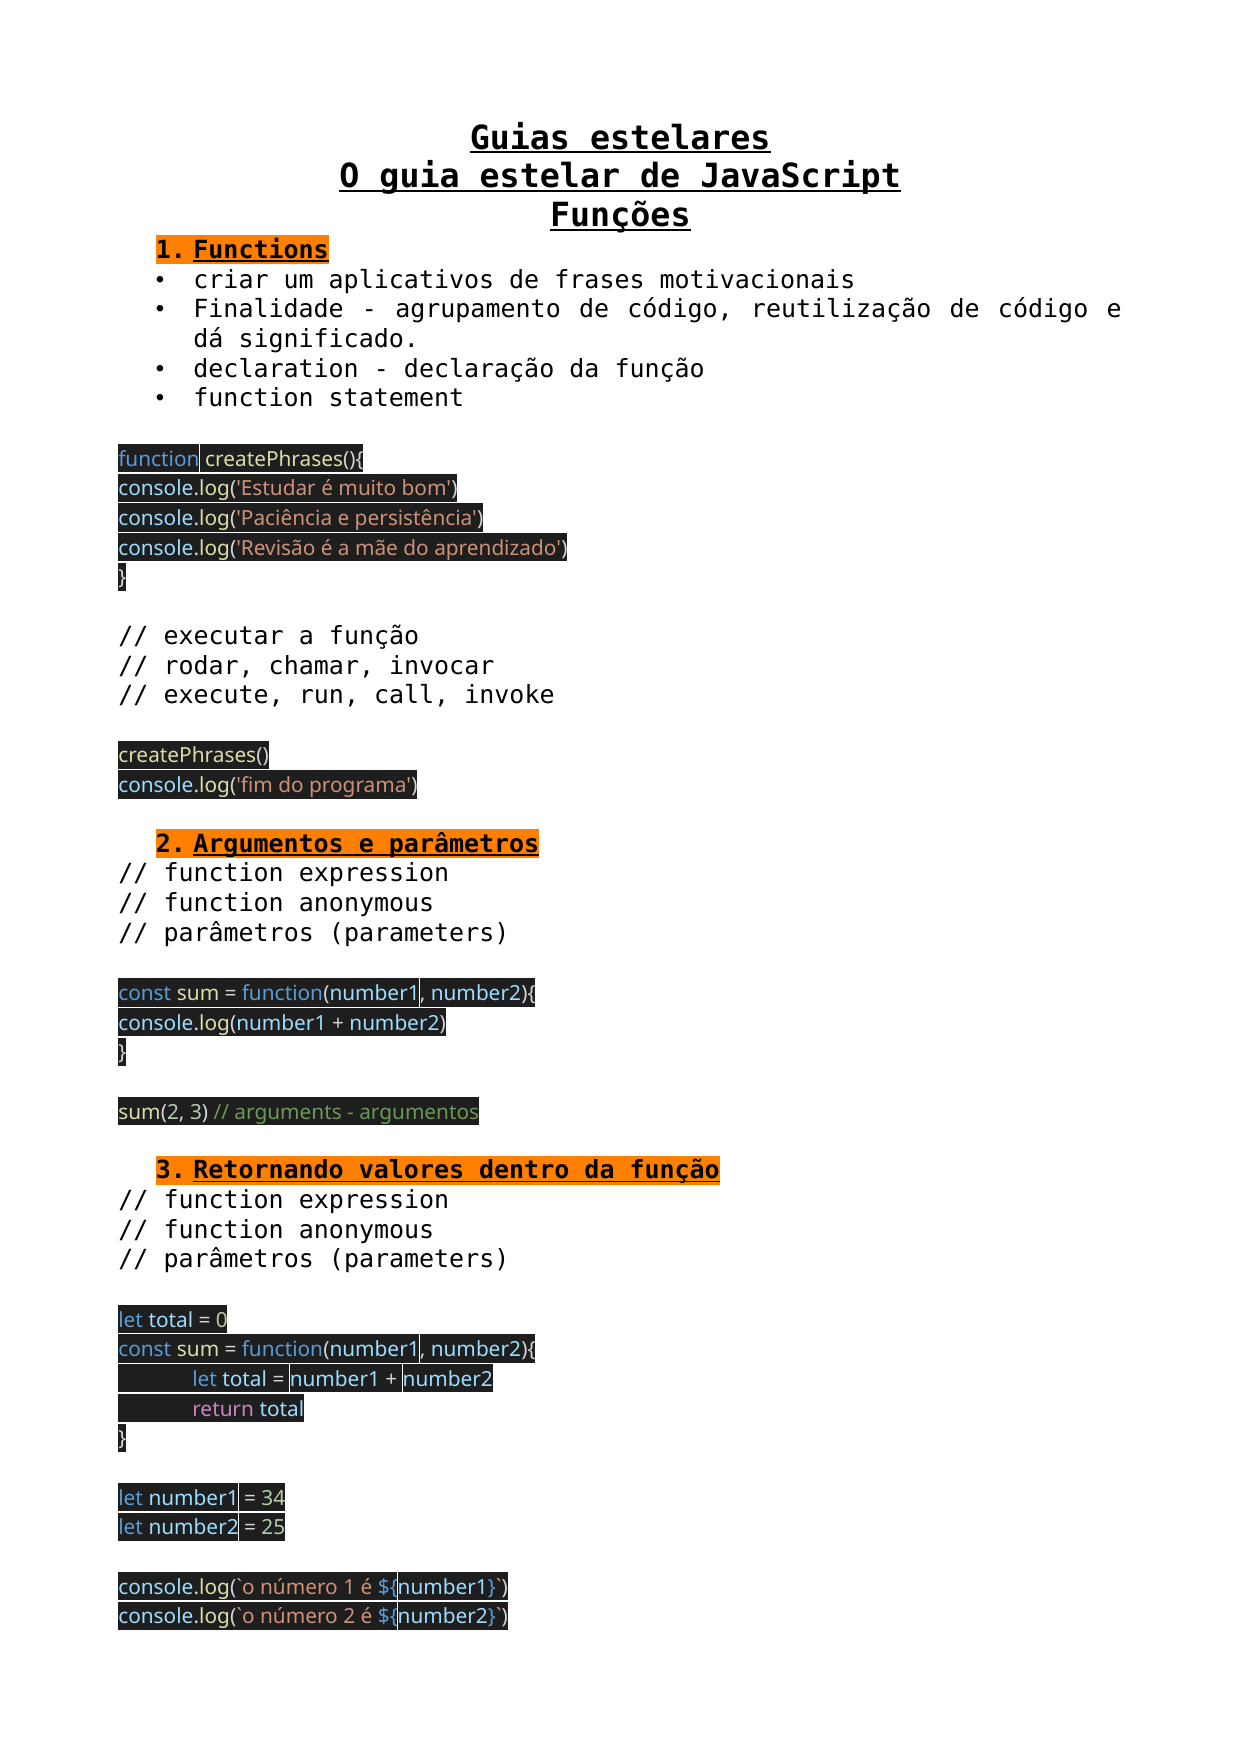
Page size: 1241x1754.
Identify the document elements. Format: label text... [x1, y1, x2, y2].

text console.log(`o número 1 é ${number1}`) [118, 1571, 1122, 1600]
list Finalidade - agrupamento de código, reutilização de código e dá significado. [156, 294, 1122, 353]
text sum(2, 3) // arguments - argumentos [118, 1096, 1122, 1125]
list declaration - declaração da função [156, 353, 1122, 383]
list Functions [193, 235, 1122, 264]
list Argumentos e parâmetros [156, 828, 1122, 858]
list criar um aplicativos de frases motivacionais [156, 264, 1122, 294]
text createPhrases() [118, 739, 1122, 769]
text console.log('Revisão é a mãe do aprendizado') [118, 532, 1122, 561]
text console.log(`o número 2 é ${number2}`) [118, 1600, 1122, 1630]
list Retornando valores dentro da função [156, 1155, 1122, 1185]
text const sum = function(number1, number2){ [118, 977, 1122, 1007]
text console.log('fim do programa') [118, 769, 1122, 799]
text // parâmetros (parameters) [118, 917, 1122, 947]
text // function expression [118, 1185, 1122, 1214]
text // execute, run, call, invoke [118, 680, 1122, 710]
text // executar a função [118, 621, 1122, 650]
text function createPhrases(){ [118, 442, 1122, 472]
text // rodar, chamar, invocar [118, 650, 1122, 680]
text let number2 = 25 [118, 1511, 1122, 1541]
text console.log('Paciência e persistência') [118, 502, 1122, 532]
text } [118, 561, 1122, 591]
text Funções [118, 196, 1122, 235]
text // function expression [118, 858, 1122, 888]
text } [118, 1036, 1122, 1066]
text // function anonymous [118, 888, 1122, 917]
text Guias estelares [118, 118, 1122, 157]
text // parâmetros (parameters) [118, 1244, 1122, 1274]
text console.log('Estudar é muito bom') [118, 472, 1122, 502]
text } [118, 1422, 1122, 1452]
text let total = 0 [118, 1303, 1122, 1333]
text let number1 = 34 [118, 1482, 1122, 1511]
text console.log(number1 + number2) [118, 1007, 1122, 1036]
text O guia estelar de JavaScript [118, 157, 1122, 196]
text return total [118, 1392, 1122, 1422]
text const sum = function(number1, number2){ [118, 1333, 1122, 1363]
text // function anonymous [118, 1214, 1122, 1244]
list function statement [156, 383, 1122, 413]
text let total = number1 + number2 [118, 1363, 1122, 1392]
